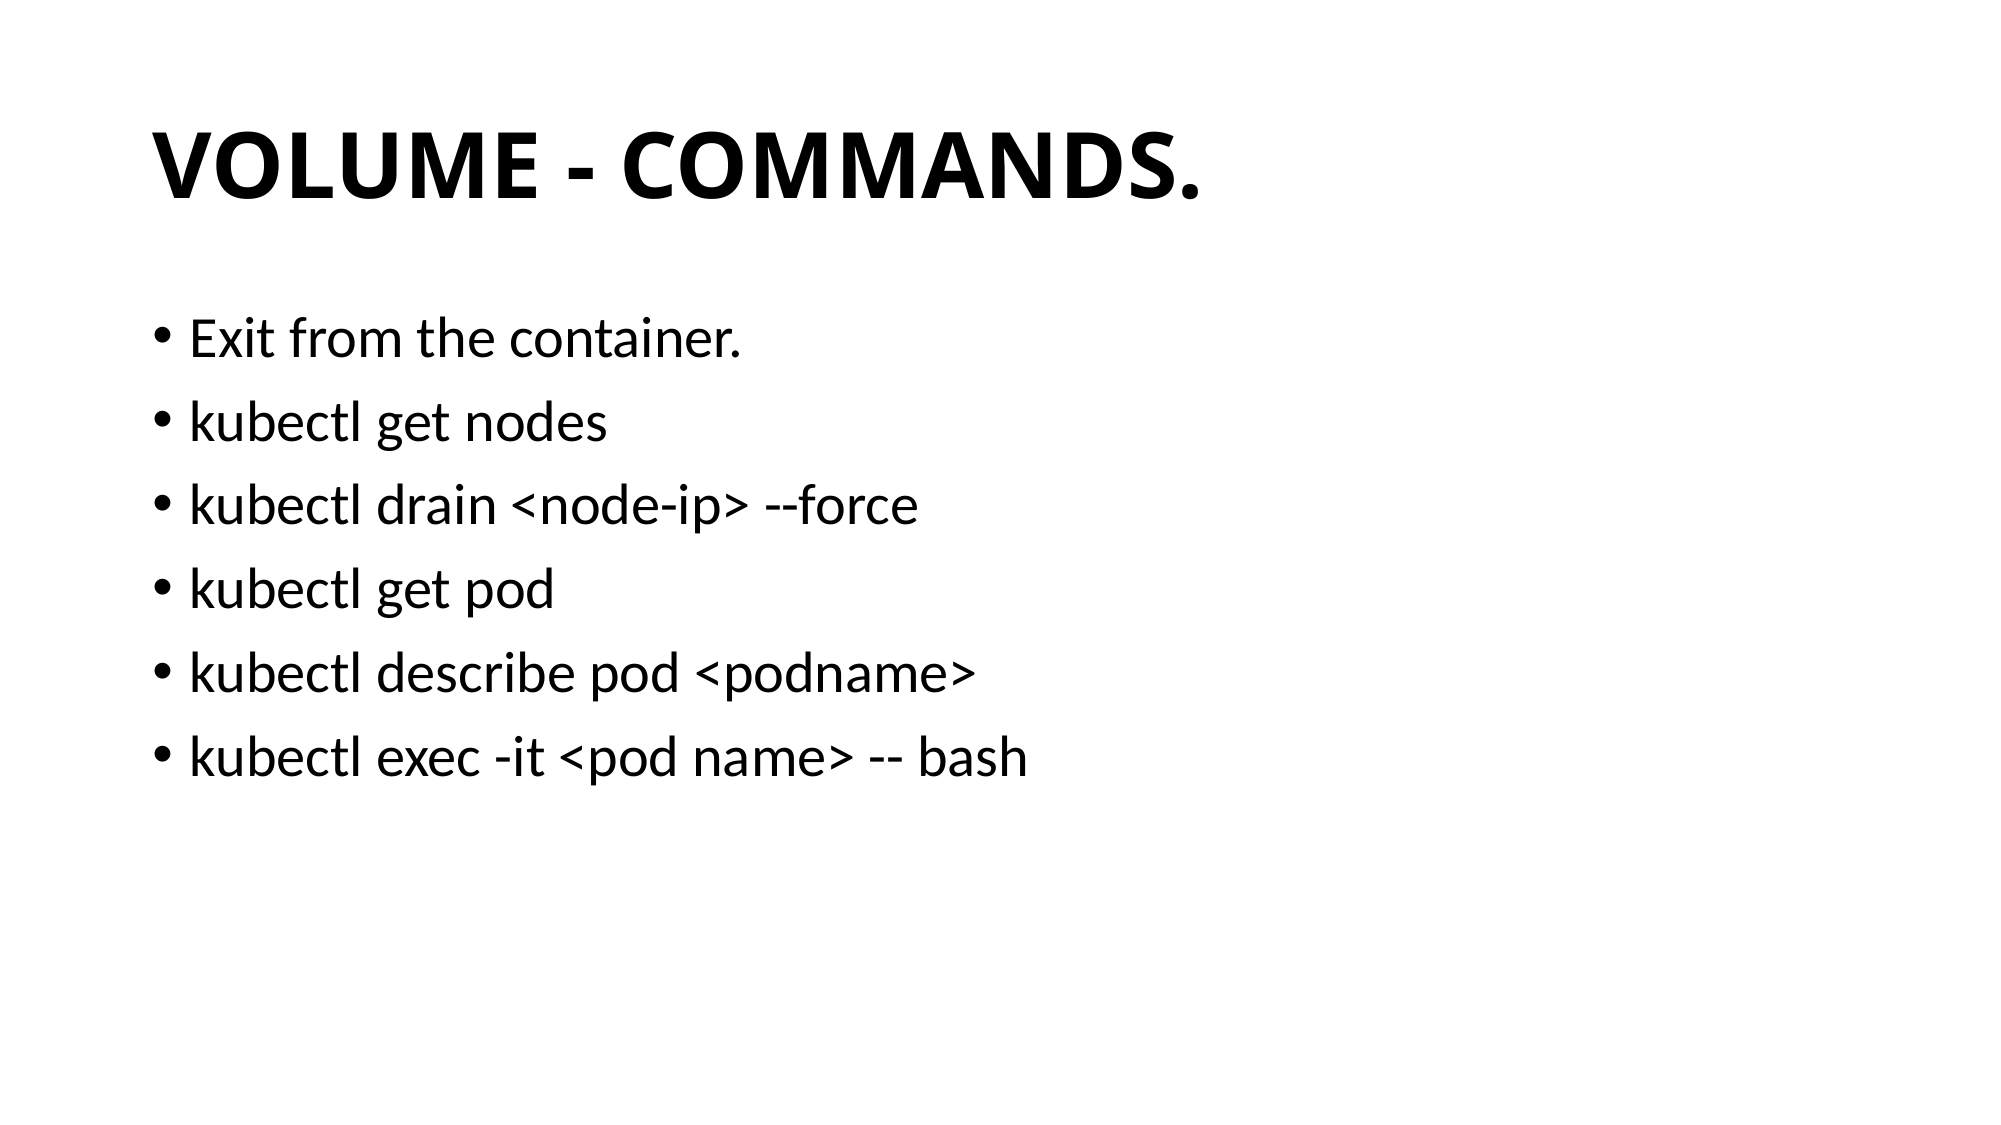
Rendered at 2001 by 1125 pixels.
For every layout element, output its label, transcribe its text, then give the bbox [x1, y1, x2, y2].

title VOLUME - COMMANDS. [137, 59, 1863, 278]
list Exit from the container. kubectl get nodes kubectl drain <node-ip> --force kubectl get pod kubectl describe pod <podname> kubectl exec -it <pod name> -- bash [137, 299, 1863, 1014]
